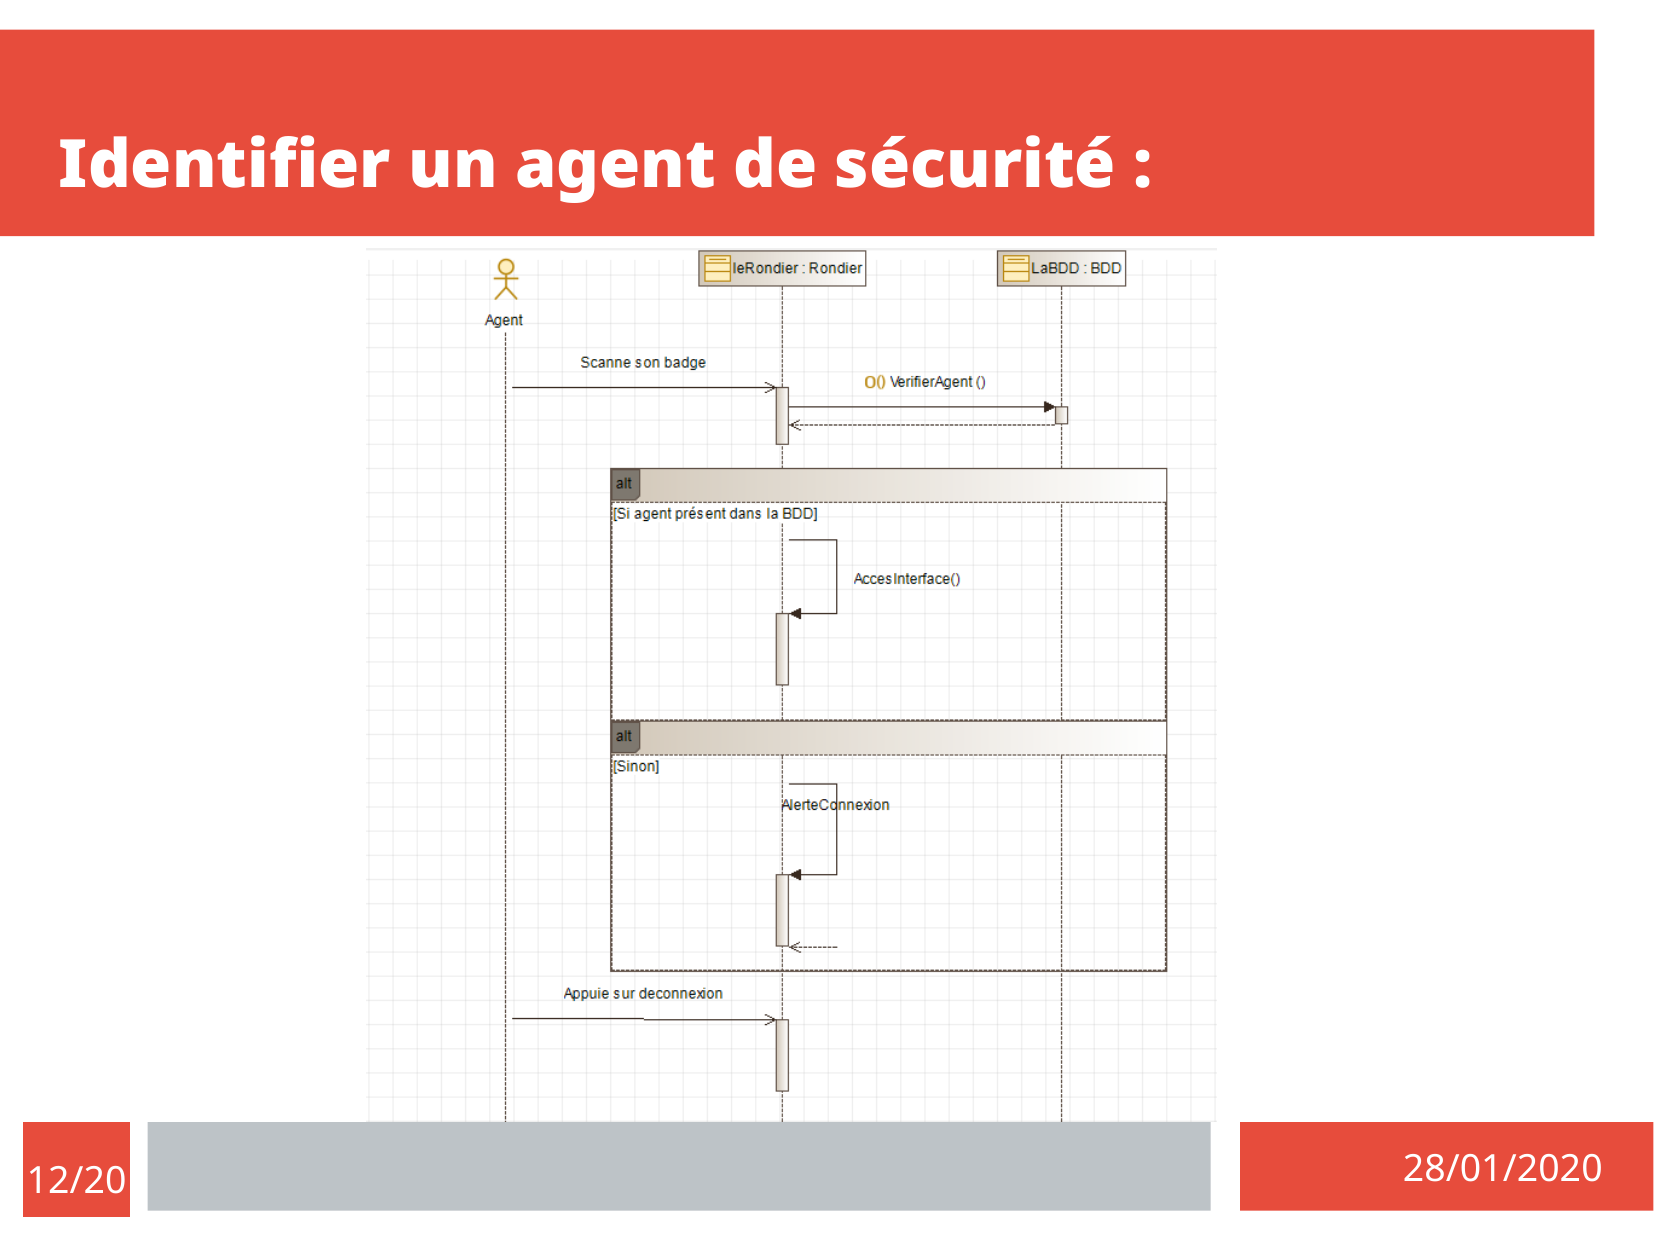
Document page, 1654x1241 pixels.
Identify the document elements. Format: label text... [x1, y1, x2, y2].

text_box [23, 1122, 130, 1145]
title Identifier un agent de sécurité : [59, 59, 1595, 207]
text_box <numéro>/20 [11, 1145, 154, 1241]
text_box 28/01/2020 [1388, 1133, 1634, 1196]
picture [366, 248, 1217, 1123]
